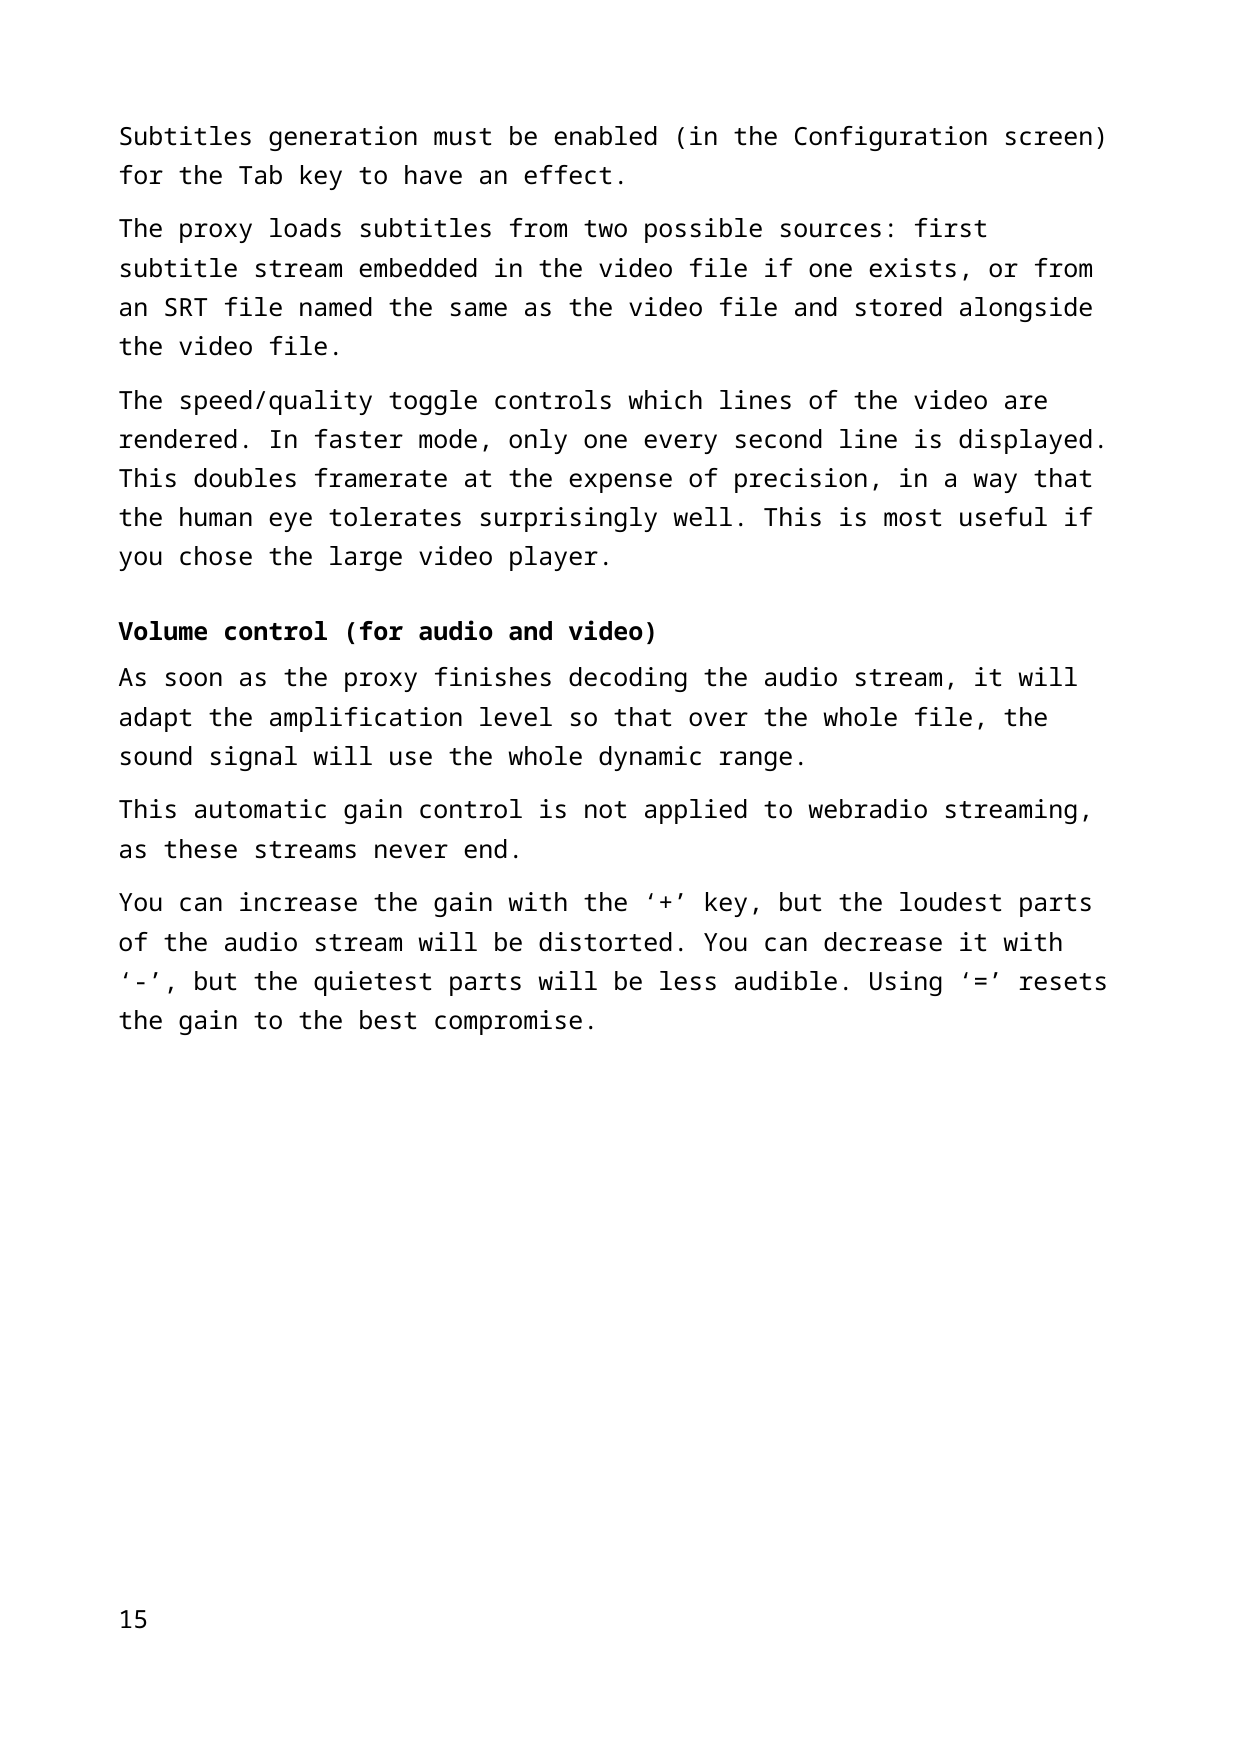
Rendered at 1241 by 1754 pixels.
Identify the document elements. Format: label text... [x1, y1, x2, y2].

text As soon as the proxy finishes decoding the audio stream, it will adapt the amplification level so that over the whole file, the sound signal will use the whole dynamic range. [118, 660, 1122, 772]
text You can increase the gain with the ‘+’ key, but the loudest parts of the audio stream will be distorted. You can decrease it with ‘-’, but the quietest parts will be less audible. Using ‘=’ resets the gain to the best compromise. [118, 885, 1122, 1037]
subtitle Volume control (for audio and video) [118, 613, 1122, 648]
text The proxy loads subtitles from two possible sources: first subtitle stream embedded in the video file if one exists, or from an SRT file named the same as the video file and stored alongside the video file. [118, 211, 1122, 363]
text The speed/quality toggle controls which lines of the video are rendered. In faster mode, only one every second line is displayed. This doubles framerate at the expense of precision, in a way that the human eye tolerates surprisingly well. This is most useful if you chose the large video player. [118, 382, 1122, 573]
text Subtitles generation must be enabled (in the Configuration screen) for the Tab key to have an effect. [118, 118, 1122, 191]
text This automatic gain control is not applied to webradio streaming, as these streams never end. [118, 792, 1122, 865]
